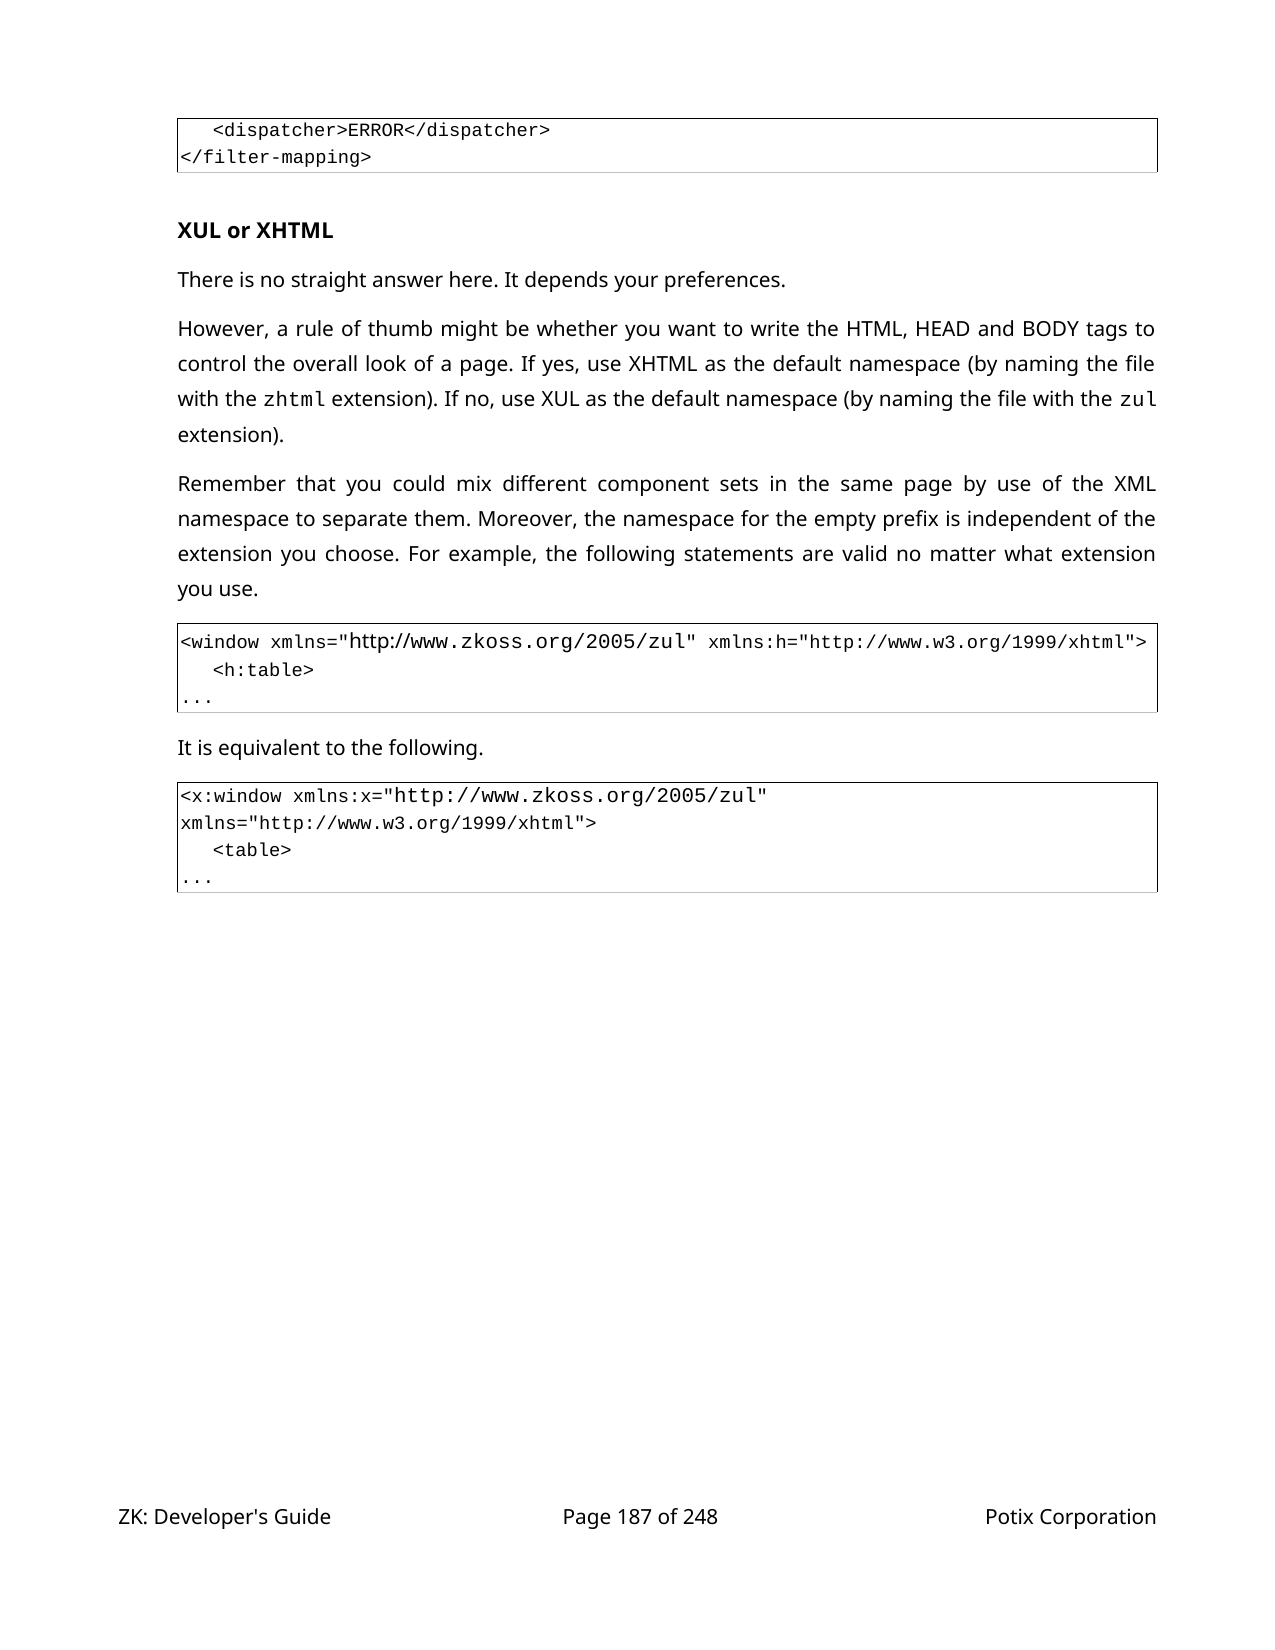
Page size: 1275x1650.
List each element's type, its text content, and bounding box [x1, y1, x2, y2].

text However, a rule of thumb might be whether you want to write the HTML, HEAD and BODY tags to control the overall look of a page. If yes, use XHTML as the default namespace (by naming the file with the zhtml extension). If no, use XUL as the default namespace (by naming the file with the zul extension). [177, 314, 1157, 448]
text <table> [178, 838, 1157, 862]
text Remember that you could mix different component sets in the same page by use of the XML namespace to separate them. Moreover, the namespace for the empty prefix is independent of the extension you choose. For example, the following statements are valid no matter what extension you use. [177, 469, 1157, 603]
text ... [178, 865, 1157, 892]
text <dispatcher>ERROR</dispatcher> </filter-mapping> [178, 119, 1157, 172]
text <x:window xmlns:x="http://www.zkoss.org/2005/zul" xmlns="http://www.w3.org/1999/xhtml"> [178, 783, 1157, 835]
text There is no straight answer here. It depends your preferences. [177, 265, 1157, 293]
text It is equivalent to the following. [177, 733, 1157, 761]
subtitle XUL or XHTML [177, 214, 1157, 244]
text <h:table> [178, 658, 1157, 682]
text <window xmlns="http://www.zkoss.org/2005/zul" xmlns:h="http://www.w3.org/1999/xhtml"> [178, 624, 1157, 655]
text ... [178, 685, 1157, 712]
